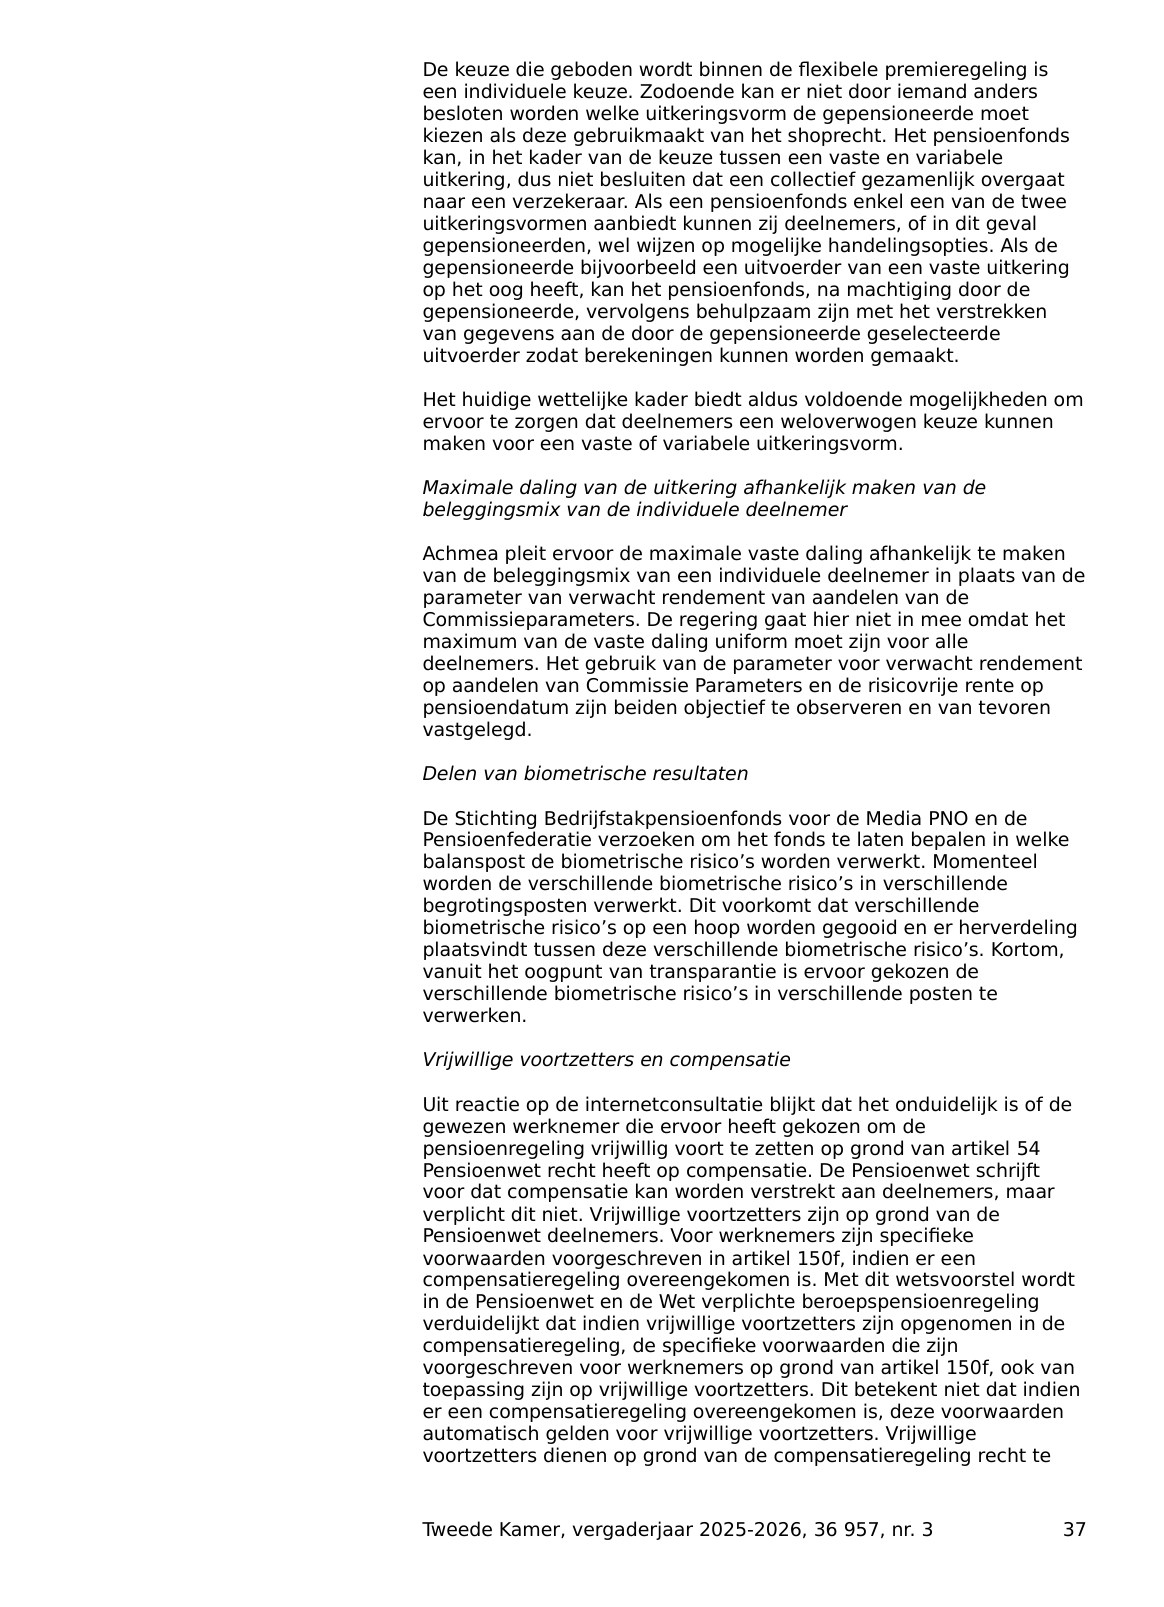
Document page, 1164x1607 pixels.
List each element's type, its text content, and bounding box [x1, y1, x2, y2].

subtitle Maximale daling van de uitkering afhankelijk maken van de beleggingsmix van de individuele deelnemer [422, 477, 1087, 521]
text Het huidige wettelijke kader biedt aldus voldoende mogelijkheden om ervoor te zorgen dat deelnemers een weloverwogen keuze kunnen maken voor een vaste of variabele uitkeringsvorm. [422, 389, 1087, 455]
text De Stichting Bedrijfstakpensioenfonds voor de Media PNO en de Pensioenfederatie verzoeken om het fonds te laten bepalen in welke balanspost de biometrische risico’s worden verwerkt. Momenteel worden de verschillende biometrische risico’s in verschillende begrotingsposten verwerkt. Dit voorkomt dat verschillende biometrische risico’s op een hoop worden gegooid en er herverdeling plaatsvindt tussen deze verschillende biometrische risico’s. Kortom, vanuit het oogpunt van transparantie is ervoor gekozen de verschillende biometrische risico’s in verschillende posten te verwerken. [422, 807, 1087, 1027]
text De keuze die geboden wordt binnen de flexibele premieregeling is een individuele keuze. Zodoende kan er niet door iemand anders besloten worden welke uitkeringsvorm de gepensioneerde moet kiezen als deze gebruikmaakt van het shoprecht. Het pensioenfonds kan, in het kader van de keuze tussen een vaste en variabele uitkering, dus niet besluiten dat een collectief gezamenlijk overgaat naar een verzekeraar. Als een pensioenfonds enkel een van de twee uitkeringsvormen aanbiedt kunnen zij deelnemers, of in dit geval gepensioneerden, wel wijzen op mogelijke handelingsopties. Als de gepensioneerde bijvoorbeeld een uitvoerder van een vaste uitkering op het oog heeft, kan het pensioenfonds, na machtiging door de gepensioneerde, vervolgens behulpzaam zijn met het verstrekken van gegevens aan de door de gepensioneerde geselecteerde uitvoerder zodat berekeningen kunnen worden gemaakt. [422, 59, 1087, 367]
subtitle Delen van biometrische resultaten [422, 763, 1087, 785]
text Achmea pleit ervoor de maximale vaste daling afhankelijk te maken van de beleggingsmix van een individuele deelnemer in plaats van de parameter van verwacht rendement van aandelen van de Commissieparameters. De regering gaat hier niet in mee omdat het maximum van de vaste daling uniform moet zijn voor alle deelnemers. Het gebruik van de parameter voor verwacht rendement op aandelen van Commissie Parameters en de risicovrije rente op pensioendatum zijn beiden objectief te observeren en van tevoren vastgelegd. [422, 543, 1087, 741]
text Uit reactie op de internetconsultatie blijkt dat het onduidelijk is of de gewezen werknemer die ervoor heeft gekozen om de pensioenregeling vrijwillig voort te zetten op grond van artikel 54 Pensioenwet recht heeft op compensatie. De Pensioenwet schrijft voor dat compensatie kan worden verstrekt aan deelnemers, maar verplicht dit niet. Vrijwillige voortzetters zijn op grond van de Pensioenwet deelnemers. Voor werknemers zijn specifieke voorwaarden voorgeschreven in artikel 150f, indien er een compensatieregeling overeengekomen is. Met dit wetsvoorstel wordt in de Pensioenwet en de Wet verplichte beroepspensioenregeling verduidelijkt dat indien vrijwillige voortzetters zijn opgenomen in de compensatieregeling, de specifieke voorwaarden die zijn voorgeschreven voor werknemers op grond van artikel 150f, ook van toepassing zijn op vrijwillige voortzetters. Dit betekent niet dat indien er een compensatieregeling overeengekomen is, deze voorwaarden automatisch gelden voor vrijwillige voortzetters. Vrijwillige voortzetters dienen op grond van de compensatieregeling recht te [422, 1093, 1087, 1467]
subtitle Vrijwillige voortzetters en compensatie [422, 1049, 1087, 1071]
